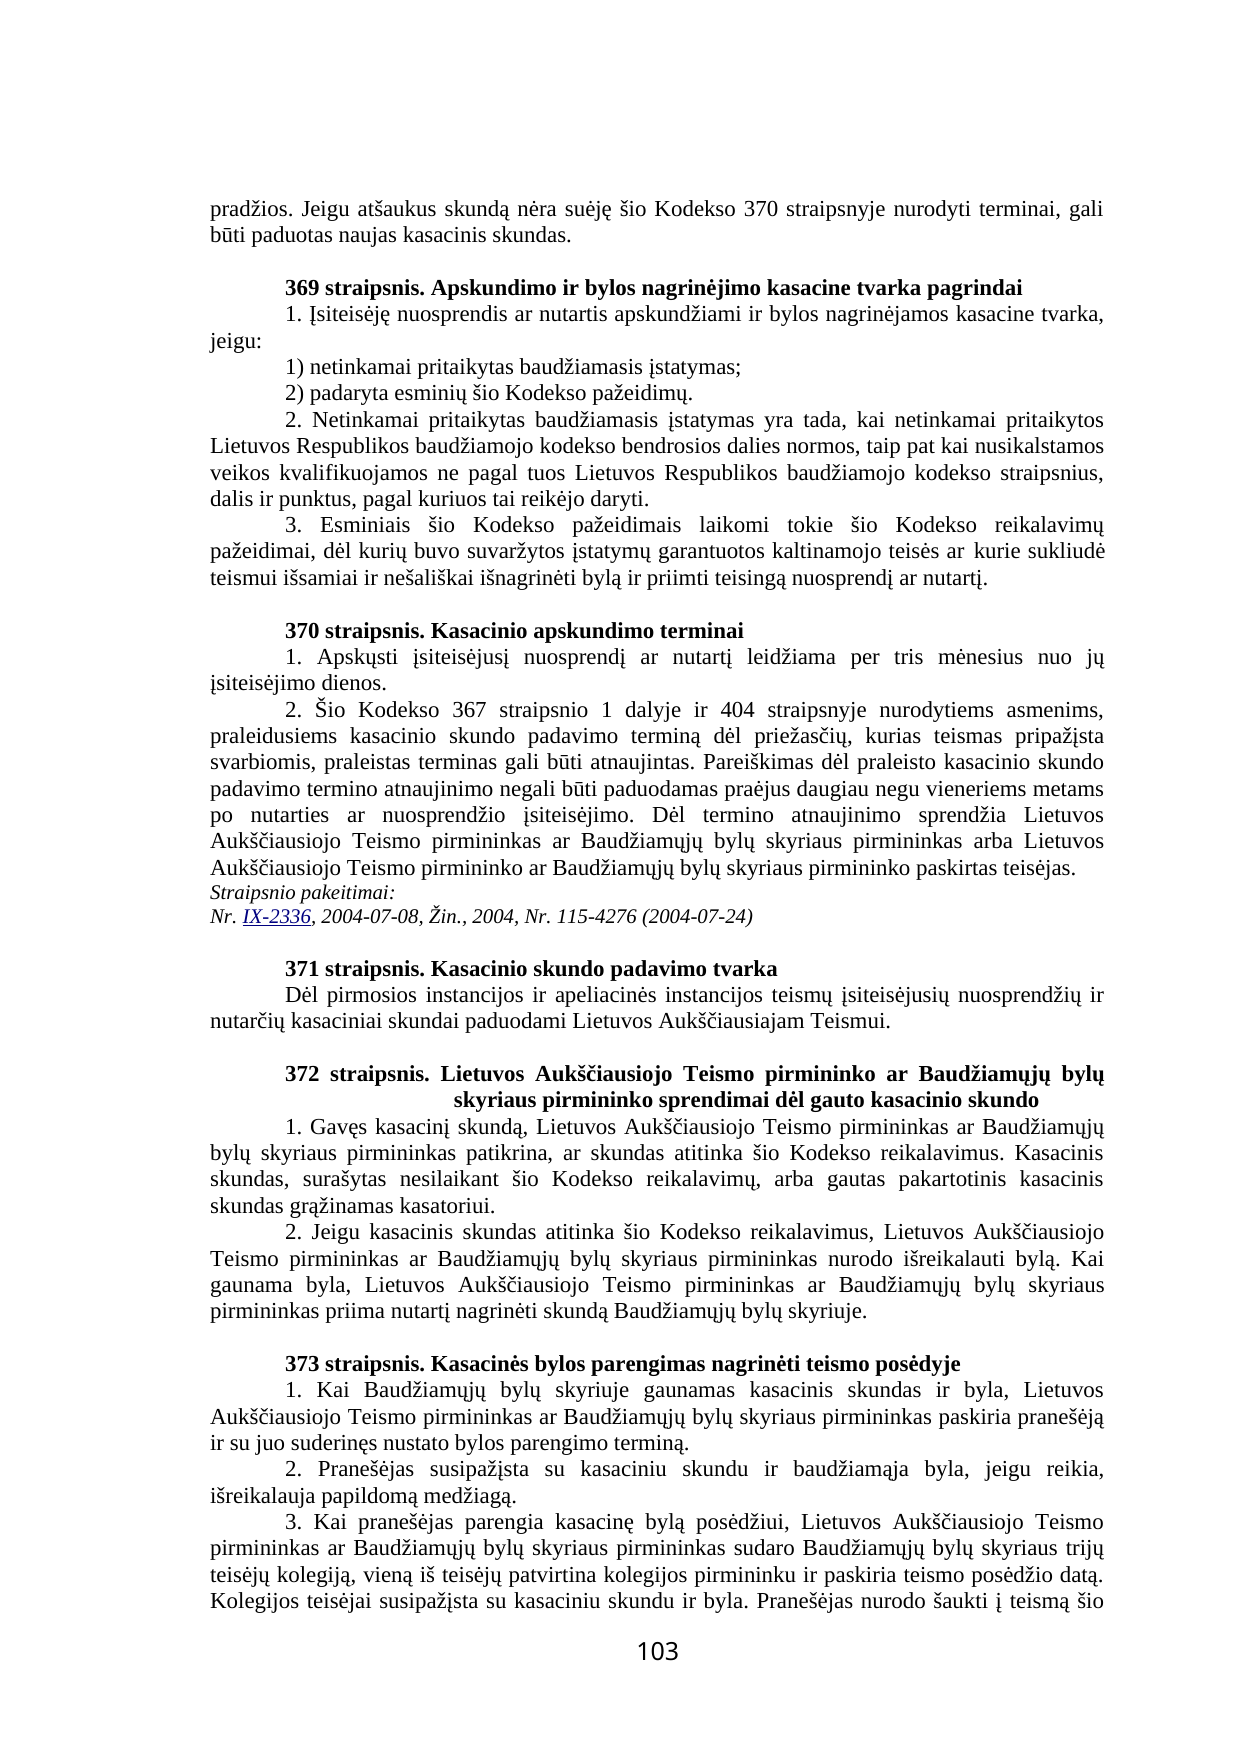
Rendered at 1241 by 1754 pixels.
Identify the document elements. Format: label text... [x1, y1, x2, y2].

text pradžios. Jeigu atšaukus skundą nėra suėję šio Kodekso 370 straipsnyje nurodyti terminai, gali būti paduotas naujas kasacinis skundas. [210, 195, 1106, 248]
text 370 straipsnis. Kasacinio apskundimo terminai [210, 617, 1106, 643]
text 1. Įsiteisėję nuosprendis ar nutartis apskundžiami ir bylos nagrinėjamos kasacine tvarka, jeigu: [210, 300, 1106, 353]
text 2. Netinkamai pritaikytas baudžiamasis įstatymas yra tada, kai netinkamai pritaikytos Lietuvos Respublikos baudžiamojo kodekso bendrosios dalies normos, taip pat kai nusikalstamos veikos kvalifikuojamos ne pagal tuos Lietuvos Respublikos baudžiamojo kodekso straipsnius, dalis ir punktus, pagal kuriuos tai reikėjo daryti. [210, 406, 1106, 511]
text 3. Esminiais šio Kodekso pažeidimais laikomi tokie šio Kodekso reikalavimų pažeidimai, dėl kurių buvo suvaržytos įstatymų garantuotos kaltinamojo teisės ar kurie sukliudė teismui išsamiai ir nešališkai išnagrinėti bylą ir priimti teisingą nuosprendį ar nutartį. [210, 511, 1106, 590]
text 369 straipsnis. Apskundimo ir bylos nagrinėjimo kasacine tvarka pagrindai [210, 274, 1106, 300]
text 371 straipsnis. Kasacinio skundo padavimo tvarka [210, 955, 1106, 981]
text 373 straipsnis. Kasacinės bylos parengimas nagrinėti teismo posėdyje [210, 1350, 1106, 1376]
text 2. Jeigu kasacinis skundas atitinka šio Kodekso reikalavimus, Lietuvos Aukščiausiojo Teismo pirmininkas ar Baudžiamųjų bylų skyriaus pirmininkas nurodo išreikalauti bylą. Kai gaunama byla, Lietuvos Aukščiausiojo Teismo pirmininkas ar Baudžiamųjų bylų skyriaus pirmininkas priima nutartį nagrinėti skundą Baudžiamųjų bylų skyriuje. [210, 1218, 1106, 1324]
text 1. Kai Baudžiamųjų bylų skyriuje gaunamas kasacinis skundas ir byla, Lietuvos Aukščiausiojo Teismo pirmininkas ar Baudžiamųjų bylų skyriaus pirmininkas paskiria pranešėją ir su juo suderinęs nustato bylos parengimo terminą. [210, 1376, 1106, 1455]
text 2. Šio Kodekso 367 straipsnio 1 dalyje ir 404 straipsnyje nurodytiems asmenims, praleidusiems kasacinio skundo padavimo terminą dėl priežasčių, kurias teismas pripažįsta svarbiomis, praleistas terminas gali būti atnaujintas. Pareiškimas dėl praleisto kasacinio skundo padavimo termino atnaujinimo negali būti paduodamas praėjus daugiau negu vieneriems metams po nutarties ar nuosprendžio įsiteisėjimo. Dėl termino atnaujinimo sprendžia Lietuvos Aukščiausiojo Teismo pirmininkas ar Baudžiamųjų bylų skyriaus pirmininkas arba Lietuvos Aukščiausiojo Teismo pirmininko ar Baudžiamųjų bylų skyriaus pirmininko paskirtas teisėjas. [210, 696, 1106, 880]
text 2. Pranešėjas susipažįsta su kasaciniu skundu ir baudžiamąja byla, jeigu reikia, išreikalauja papildomą medžiagą. [210, 1455, 1106, 1508]
text 2) padaryta esminių šio Kodekso pažeidimų. [210, 379, 1106, 406]
text 1. Apskųsti įsiteisėjusį nuosprendį ar nutartį leidžiama per tris mėnesius nuo jų įsiteisėjimo dienos. [210, 643, 1106, 696]
text 372 straipsnis. Lietuvos Aukščiausiojo Teismo pirmininko ar Baudžiamųjų bylų skyriaus pirmininko sprendimai dėl gauto kasacinio skundo [285, 1060, 1106, 1113]
text Nr. IX-2336, 2004-07-08, Žin., 2004, Nr. 115-4276 (2004-07-24) [210, 904, 1106, 928]
text 1. Gavęs kasacinį skundą, Lietuvos Aukščiausiojo Teismo pirmininkas ar Baudžiamųjų bylų skyriaus pirmininkas patikrina, ar skundas atitinka šio Kodekso reikalavimus. Kasacinis skundas, surašytas nesilaikant šio Kodekso reikalavimų, arba gautas pakartotinis kasacinis skundas grąžinamas kasatoriui. [210, 1113, 1106, 1218]
text Straipsnio pakeitimai: [210, 880, 1106, 904]
text 1) netinkamai pritaikytas baudžiamasis įstatymas; [210, 353, 1106, 379]
text Dėl pirmosios instancijos ir apeliacinės instancijos teismų įsiteisėjusių nuosprendžių ir nutarčių kasaciniai skundai paduodami Lietuvos Aukščiausiajam Teismui. [210, 981, 1106, 1034]
text 3. Kai pranešėjas parengia kasacinę bylą posėdžiui, Lietuvos Aukščiausiojo Teismo pirmininkas ar Baudžiamųjų bylų skyriaus pirmininkas sudaro Baudžiamųjų bylų skyriaus trijų teisėjų kolegiją, vieną iš teisėjų patvirtina kolegijos pirmininku ir paskiria teismo posėdžio datą. Kolegijos teisėjai susipažįsta su kasaciniu skundu ir byla. Pranešėjas nurodo šaukti į teismą šio [210, 1508, 1106, 1613]
